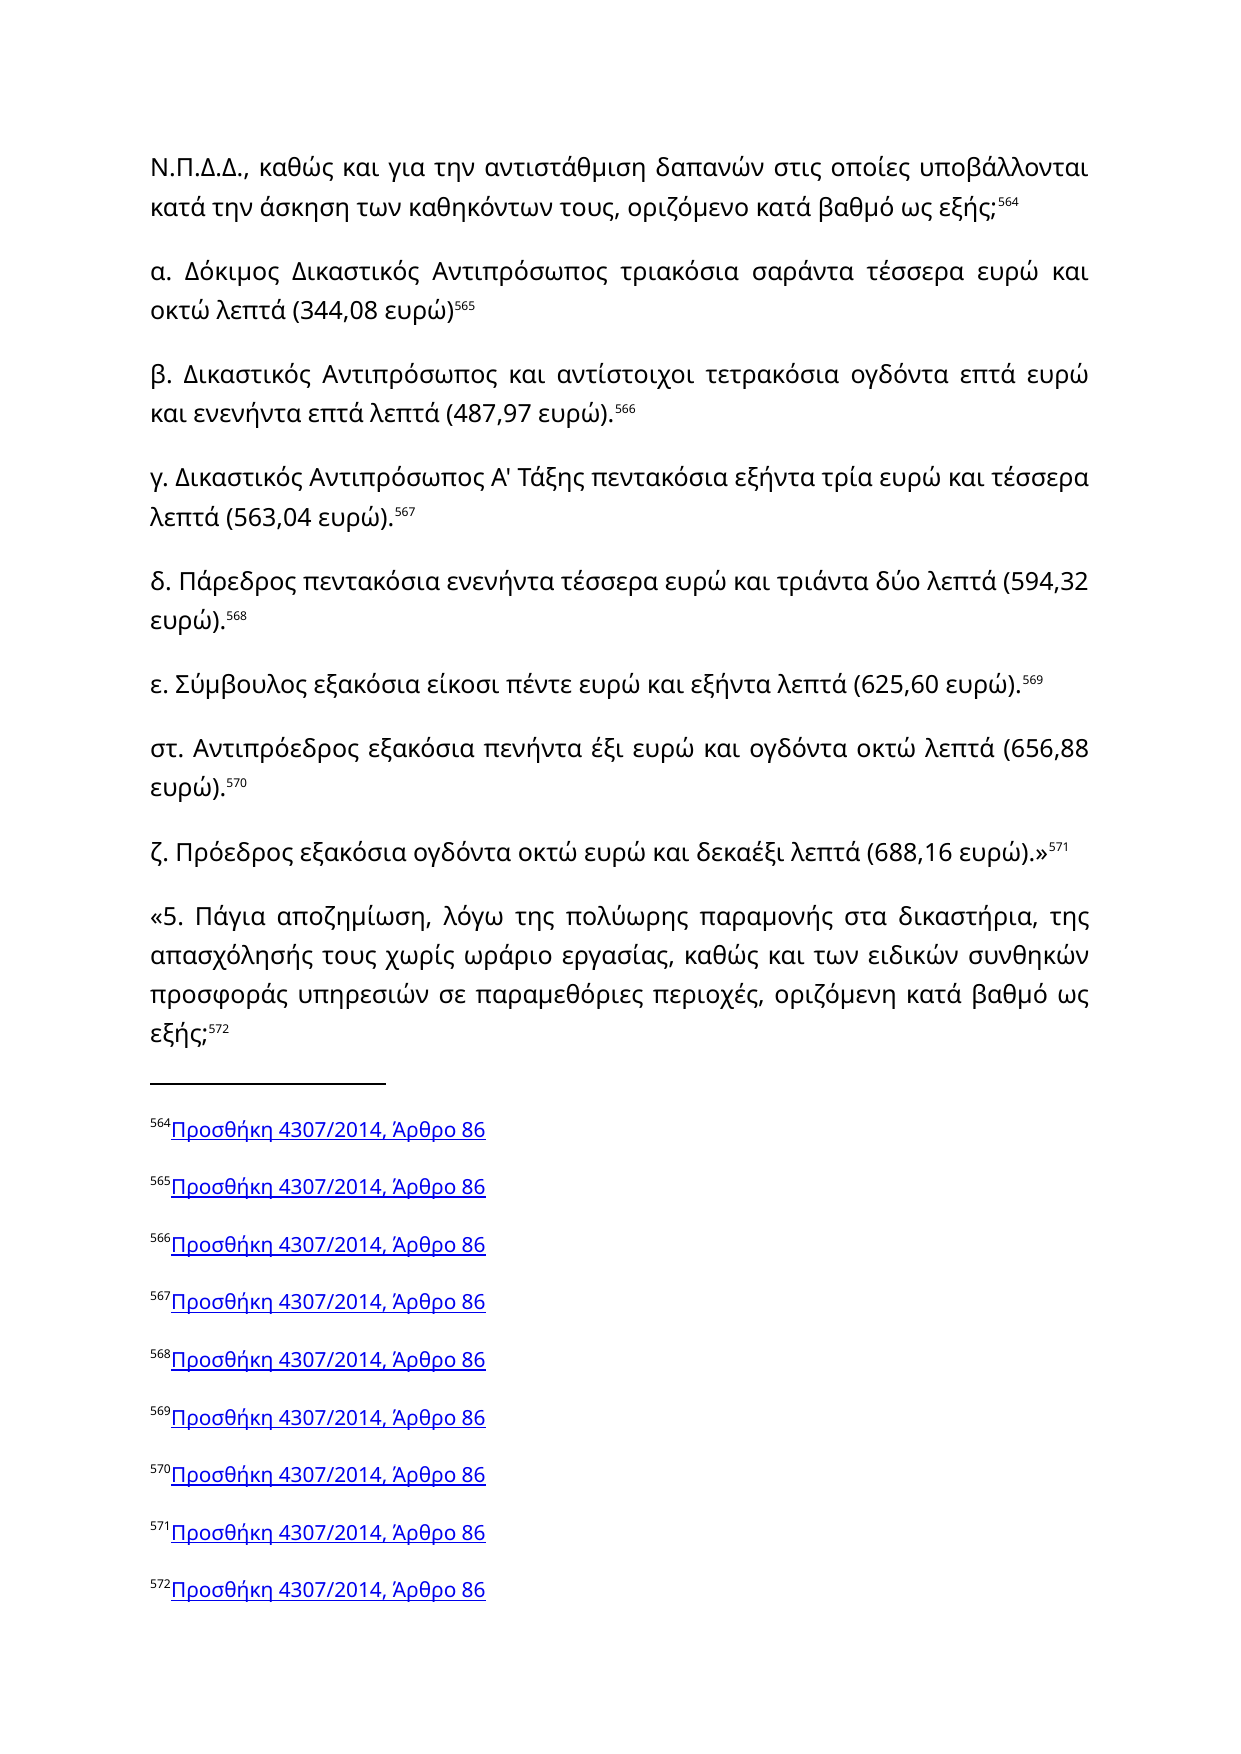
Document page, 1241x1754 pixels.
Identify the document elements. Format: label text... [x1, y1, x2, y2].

text γ. Δικαστικός Αντιπρόσωπος Α' Τάξης πεντακόσια εξήντα τρία ευρώ και τέσσερα λεπτά (563,04 ευρώ). [150, 460, 1090, 533]
text ε. Σύμβουλος εξακόσια είκοσι πέντε ευρώ και εξήντα λεπτά (625,60 ευρώ). [150, 667, 1090, 701]
text Προσθήκη 4307/2014, Άρθρο 86 [150, 1172, 1090, 1201]
text στ. Αντιπρόεδρος εξακόσια πενήντα έξι ευρώ και ογδόντα οκτώ λεπτά (656,88 ευρώ). [150, 731, 1090, 804]
text Προσθήκη 4307/2014, Άρθρο 86 [150, 1345, 1090, 1373]
text Προσθήκη 4307/2014, Άρθρο 86 [150, 1460, 1090, 1489]
text β. Δικαστικός Αντιπρόσωπος και αντίστοιχοι τετρακόσια ογδόντα επτά ευρώ και ενενήντα επτά λεπτά (487,97 ευρώ). [150, 357, 1090, 430]
text α. Δόκιμος Δικαστικός Αντιπρόσωπος τριακόσια σαράντα τέσσερα ευρώ και οκτώ λεπτά (344,08 ευρώ) [150, 253, 1090, 327]
text Προσθήκη 4307/2014, Άρθρο 86 [150, 1576, 1090, 1604]
text Προσθήκη 4307/2014, Άρθρο 86 [150, 1287, 1090, 1316]
text Προσθήκη 4307/2014, Άρθρο 86 [150, 1403, 1090, 1431]
text ζ. Πρόεδρος εξακόσια ογδόντα οκτώ ευρώ και δεκαέξι λεπτά (688,16 ευρώ).» [150, 834, 1090, 868]
text δ. Πάρεδρος πεντακόσια ενενήντα τέσσερα ευρώ και τριάντα δύο λεπτά (594,32 ευρώ). [150, 563, 1090, 637]
text Προσθήκη 4307/2014, Άρθρο 86 [150, 1230, 1090, 1258]
text Προσθήκη 4307/2014, Άρθρο 86 [150, 1115, 1090, 1143]
text Ν.Π.Δ.Δ., καθώς και για την αντιστάθμιση δαπανών στις οποίες υποβάλλονται κατά την άσκηση των καθηκόντων τους, οριζόμενο κατά βαθμό ως εξής; [150, 150, 1090, 223]
text «5. Πάγια αποζημίωση, λόγω της πολύωρης παραμονής στα δικαστήρια, της απασχόλησής τους χωρίς ωράριο εργασίας, καθώς και των ειδικών συνθηκών προσφοράς υπηρεσιών σε παραμεθόριες περιοχές, οριζόμενη κατά βαθμό ως εξής; [150, 898, 1090, 1050]
text Προσθήκη 4307/2014, Άρθρο 86 [150, 1518, 1090, 1546]
